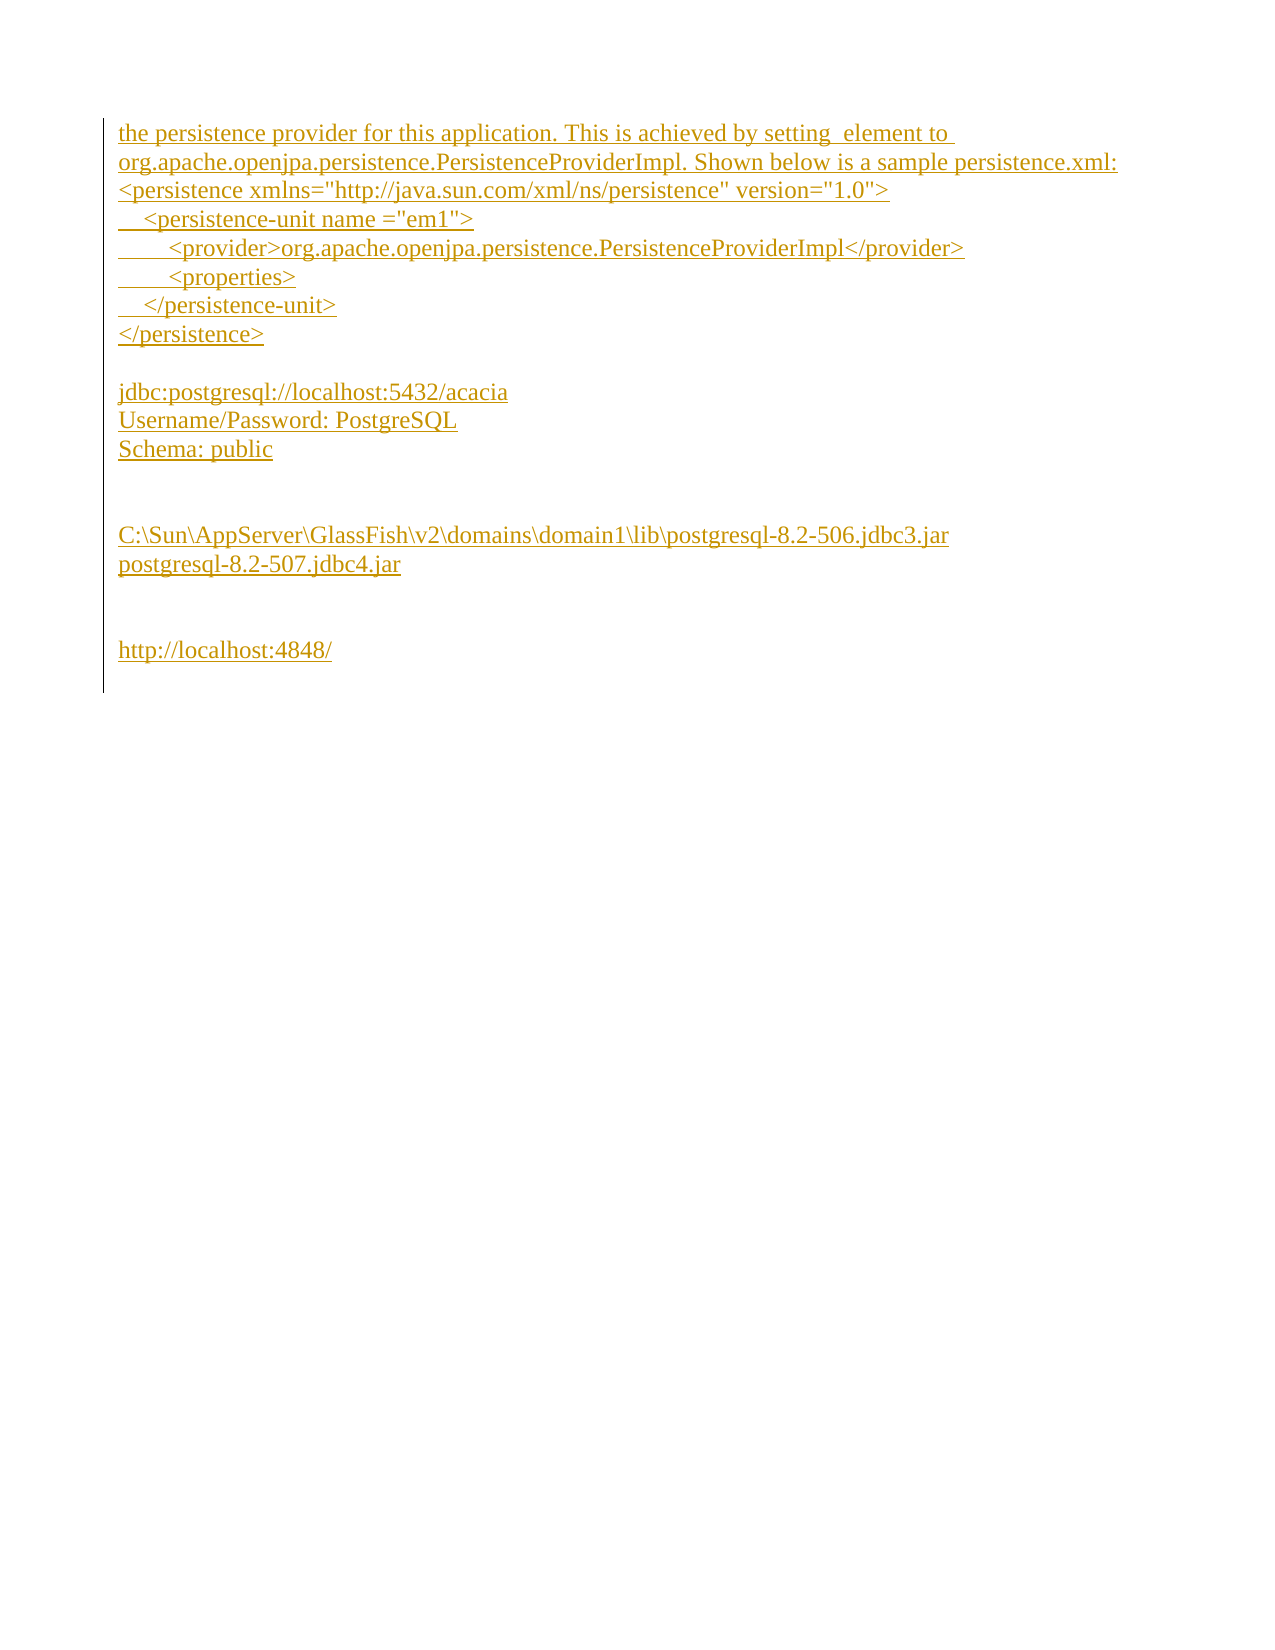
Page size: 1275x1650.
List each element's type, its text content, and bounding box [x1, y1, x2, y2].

text Username/Password: PostgreSQL [118, 406, 1157, 434]
text </persistence> [118, 319, 1157, 348]
text <persistence-unit name ="em1"> [118, 204, 1157, 233]
text the persistence provider for this application. This is achieved by setting element to org.apache.openjpa.persistence.PersistenceProviderImpl. Shown below is a sample persistence.xml: [118, 118, 1157, 176]
text <provider>org.apache.openjpa.persistence.PersistenceProviderImpl</provider> [118, 233, 1157, 262]
text http://localhost:4848/ [118, 636, 1157, 664]
text jdbc:postgresql://localhost:5432/acacia [118, 377, 1157, 406]
text Schema: public [118, 434, 1157, 463]
text <properties> [118, 262, 1157, 291]
text <persistence xmlns="http://java.sun.com/xml/ns/persistence" version="1.0"> [118, 176, 1157, 204]
text C:\Sun\AppServer\GlassFish\v2\domains\domain1\lib\postgresql-8.2-506.jdbc3.jar [118, 521, 1157, 549]
text postgresql-8.2-507.jdbc4.jar [118, 549, 1157, 578]
text </persistence-unit> [118, 291, 1157, 319]
